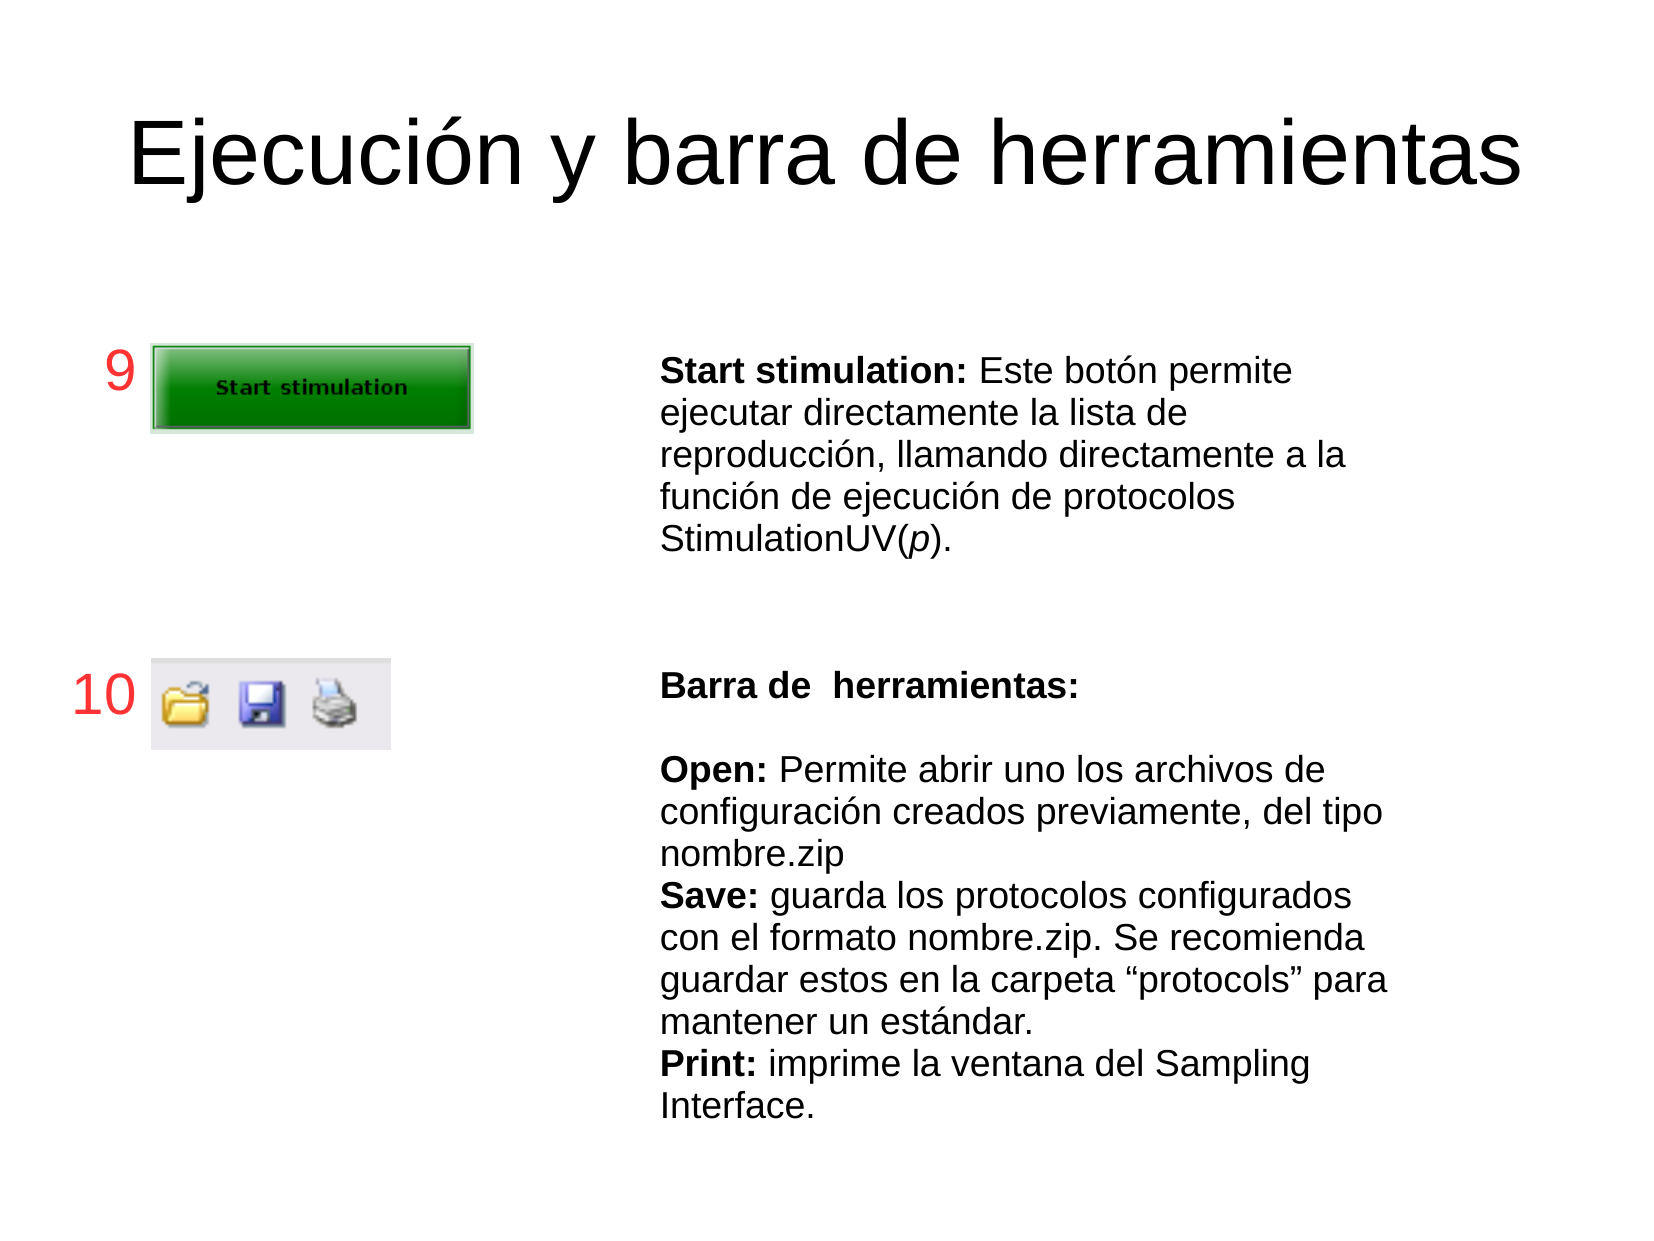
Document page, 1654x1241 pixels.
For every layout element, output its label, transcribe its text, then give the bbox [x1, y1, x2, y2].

text_box 10 [56, 654, 162, 736]
title Ejecución y barra de herramientas [82, 49, 1571, 257]
text_box Barra de herramientas: Open: Permite abrir uno los archivos de configuración creados previamente, del tipo nombre.zip Save: guarda los protocolos configurados con el formato nombre.zip. Se recomienda guardar estos en la carpeta “protocols” para mantener un estándar. Print: imprime la ventana del Sampling Interface. [645, 657, 1426, 1176]
text_box 9 [90, 330, 151, 411]
picture [150, 343, 474, 434]
text_box Start stimulation: Este botón permite ejecutar directamente la lista de reproducción, llamando directamente a la función de ejecución de protocolos StimulationUV(p). [645, 342, 1426, 567]
picture [151, 658, 391, 751]
